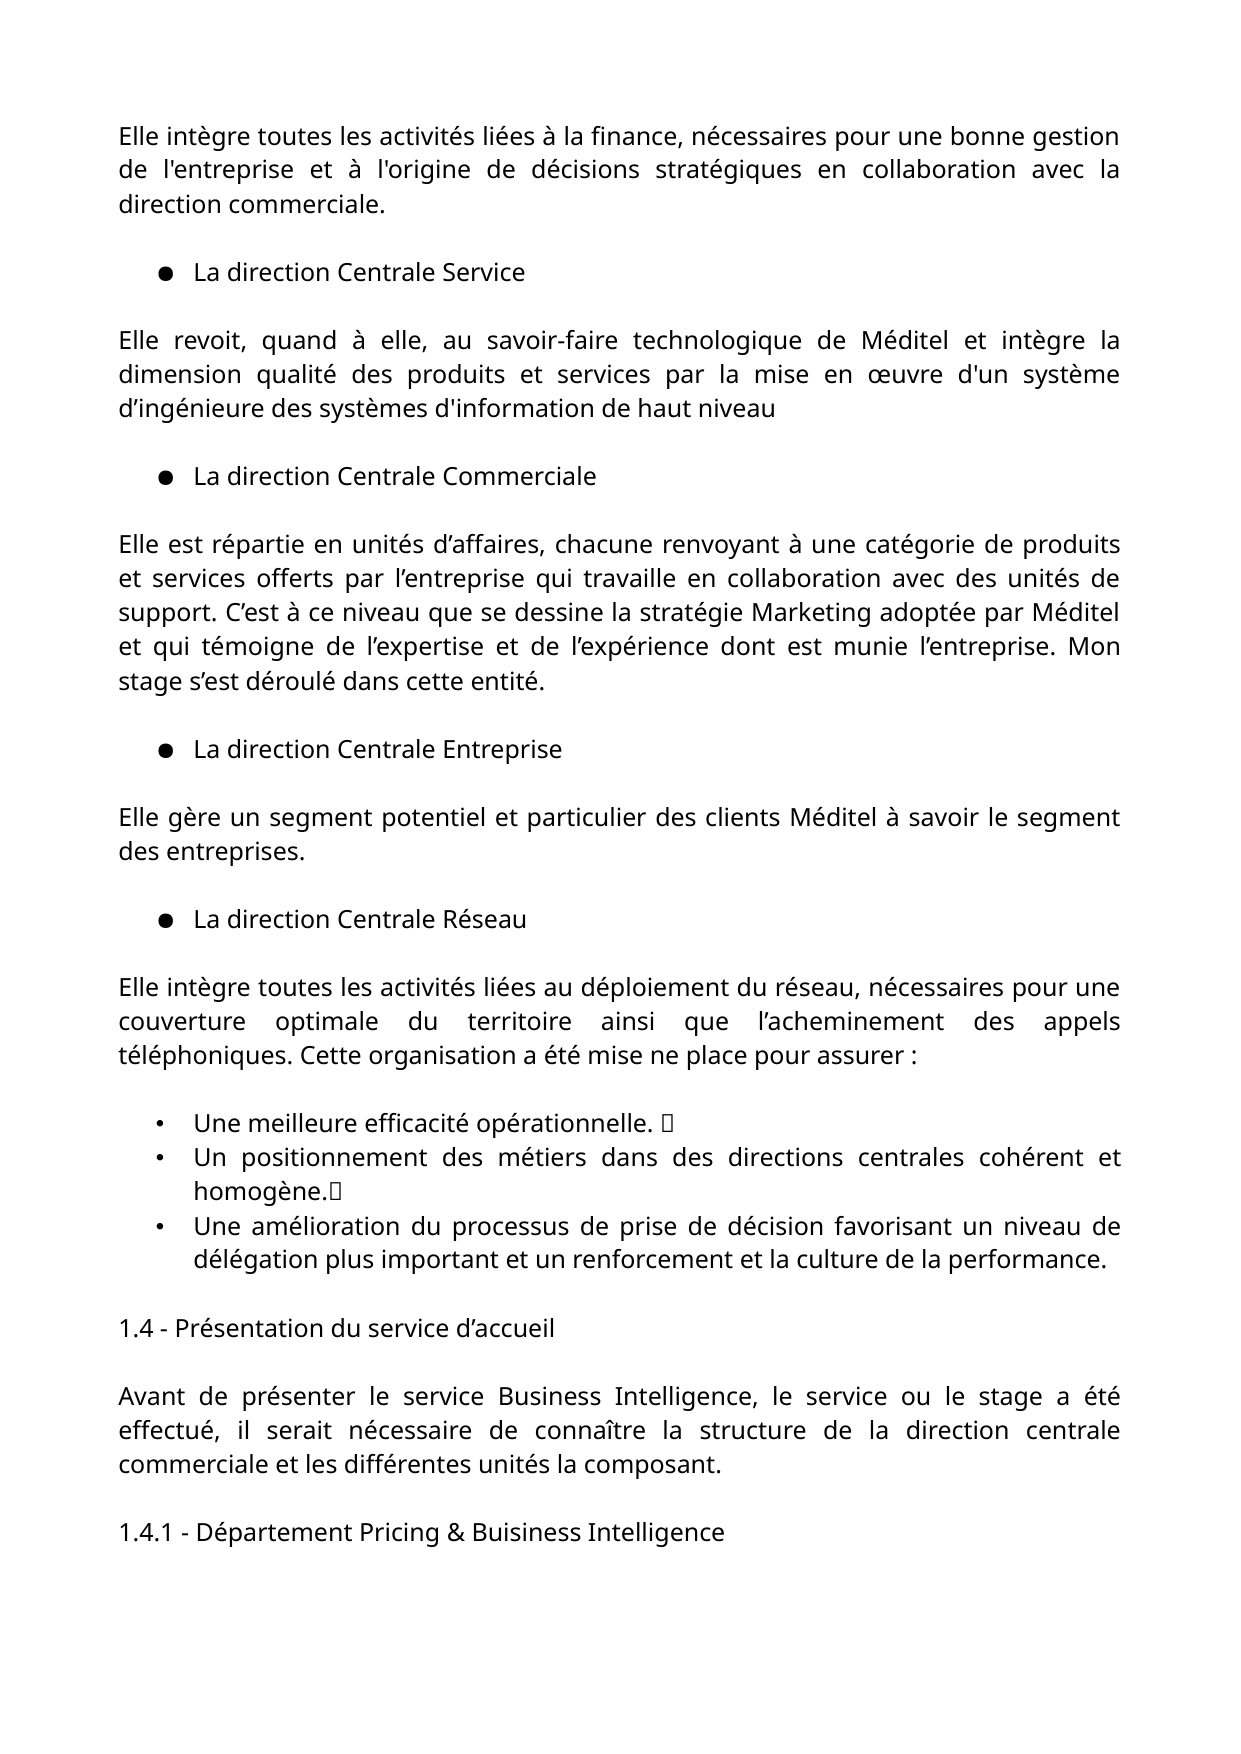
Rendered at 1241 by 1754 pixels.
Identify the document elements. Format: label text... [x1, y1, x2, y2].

text 1.4.1 - Département Pricing & Buisiness Intelligence [118, 1515, 1122, 1549]
list La direction Centrale Service [156, 254, 1122, 288]
list La direction Centrale Entreprise [156, 731, 1122, 765]
text Elle gère un segment potentiel et particulier des clients Méditel à savoir le segment des entreprises. [118, 799, 1122, 867]
text Elle intègre toutes les activités liées à la finance, nécessaires pour une bonne gestion de l'entreprise et à l'origine de décisions stratégiques en collaboration avec la direction commerciale. [118, 118, 1122, 220]
text 1.4 - Présentation du service d’accueil [118, 1310, 1122, 1344]
text Elle est répartie en unités d’affaires, chacune renvoyant à une catégorie de produits et services offerts par l’entreprise qui travaille en collaboration avec des unités de support. C’est à ce niveau que se dessine la stratégie Marketing adoptée par Méditel et qui témoigne de l’expertise et de l’expérience dont est munie l’entreprise. Mon stage s’est déroulé dans cette entité. [118, 527, 1122, 697]
list Une amélioration du processus de prise de décision favorisant un niveau de délégation plus important et un renforcement et la culture de la performance. [156, 1208, 1122, 1276]
list La direction Centrale Commerciale [156, 459, 1122, 493]
text Elle intègre toutes les activités liées au déploiement du réseau, nécessaires pour une couverture optimale du territoire ainsi que l’acheminement des appels téléphoniques. Cette organisation a été mise ne place pour assurer : [118, 970, 1122, 1072]
text Avant de présenter le service Business Intelligence, le service ou le stage a été effectué, il serait nécessaire de connaître la structure de la direction centrale commerciale et les différentes unités la composant. [118, 1378, 1122, 1481]
list Une meilleure efficacité opérationnelle.  [156, 1106, 1122, 1140]
list La direction Centrale Réseau [156, 902, 1122, 936]
text Elle revoit, quand à elle, au savoir-faire technologique de Méditel et intègre la dimension qualité des produits et services par la mise en œuvre d'un système d’ingénieure des systèmes d'information de haut niveau [118, 322, 1122, 425]
list Un positionnement des métiers dans des directions centrales cohérent et homogène. [156, 1140, 1122, 1208]
